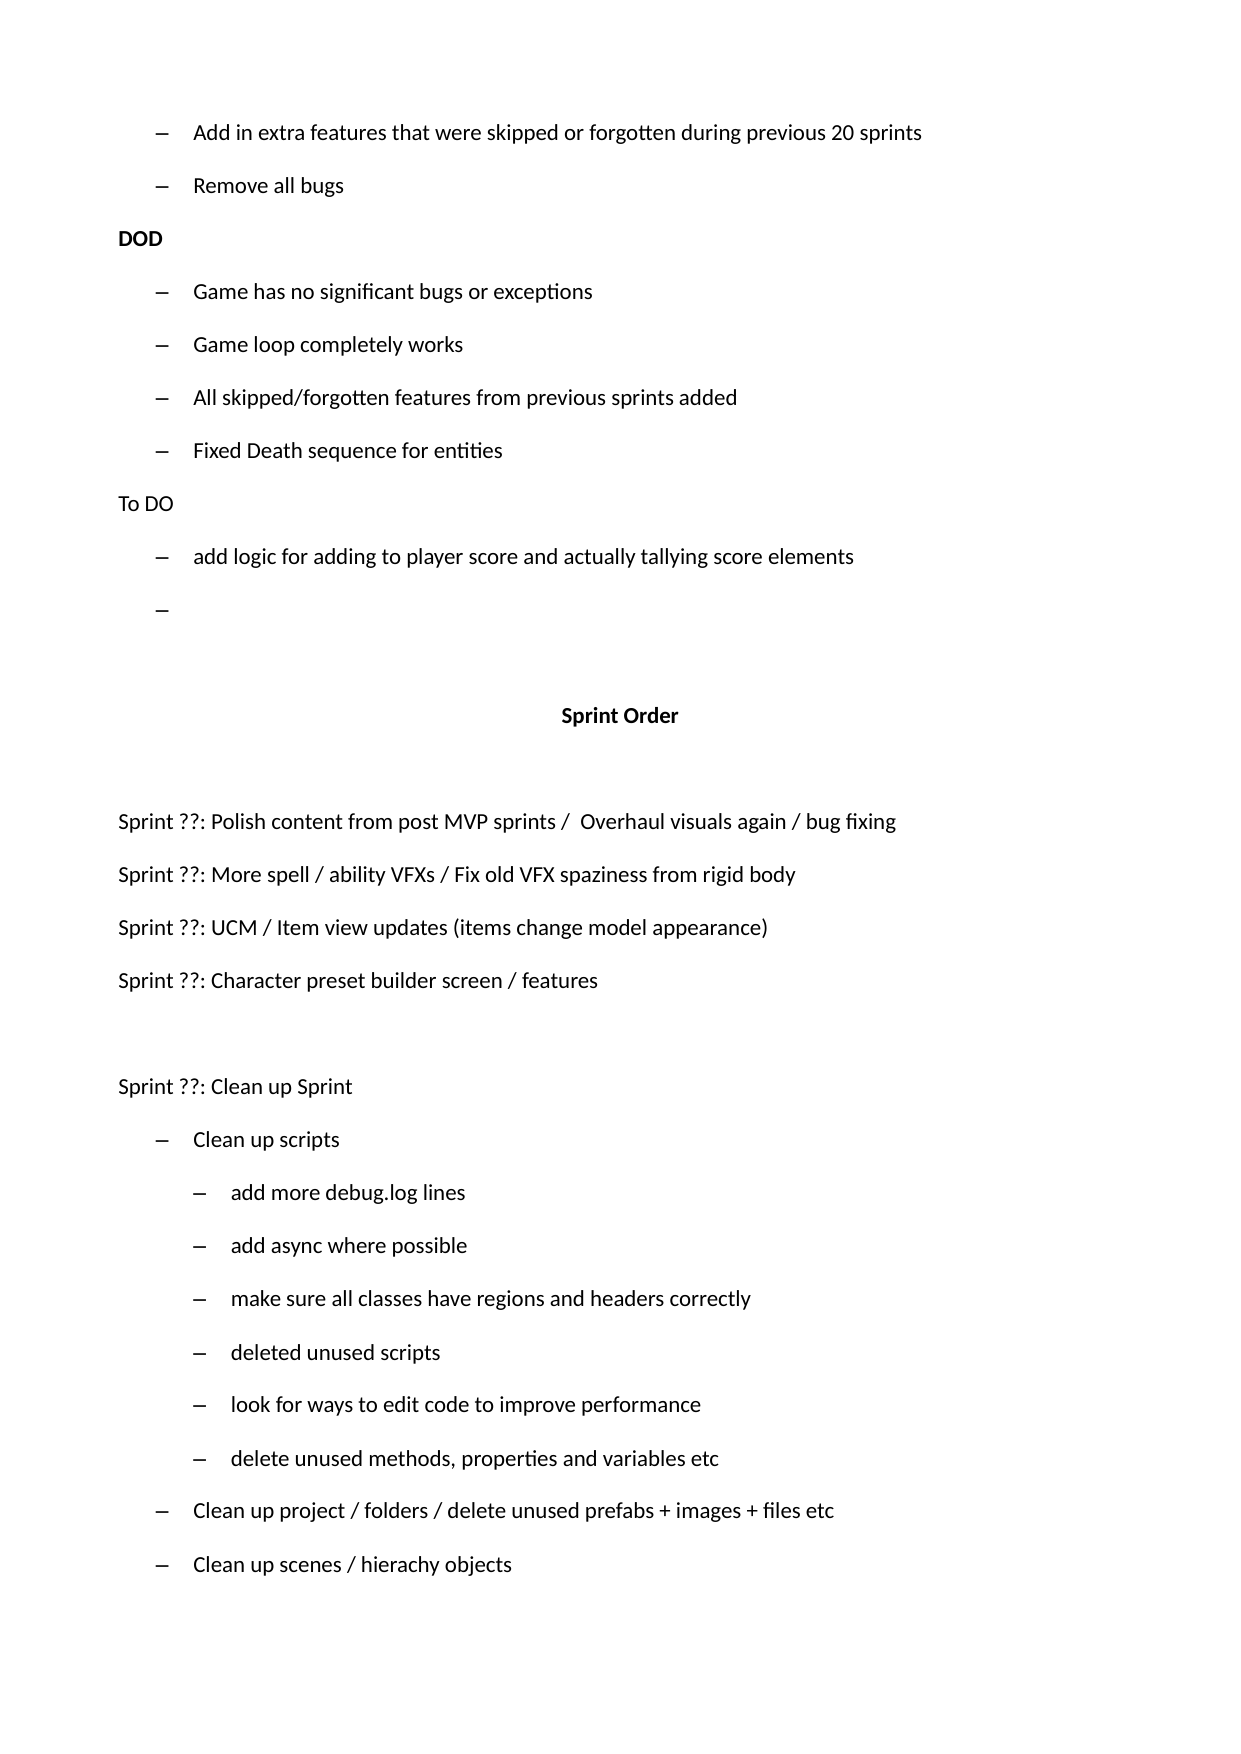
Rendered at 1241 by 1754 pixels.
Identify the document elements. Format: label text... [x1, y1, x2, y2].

text To DO [118, 489, 1122, 517]
list Game loop completely works [156, 330, 1122, 358]
text Sprint ??: UCM / Item view updates (items change model appearance) [118, 913, 1122, 941]
text Sprint Order [118, 701, 1122, 729]
text DOD [118, 224, 1122, 252]
text Sprint ??: Polish content from post MVP sprints / Overhaul visuals again / bug fixing [118, 807, 1122, 835]
list delete unused methods, properties and variables etc [193, 1444, 1122, 1472]
list make sure all classes have regions and headers correctly [193, 1284, 1122, 1313]
list Remove all bugs [156, 171, 1122, 199]
text Sprint ??: More spell / ability VFXs / Fix old VFX spaziness from rigid body [118, 860, 1122, 888]
list All skipped/forgotten features from previous sprints added [156, 383, 1122, 411]
list add more debug.log lines [193, 1178, 1122, 1207]
text Sprint ??: Character preset builder screen / features [118, 966, 1122, 994]
list Game has no significant bugs or exceptions [156, 277, 1122, 305]
list look for ways to edit code to improve performance [193, 1391, 1122, 1419]
list Clean up project / folders / delete unused prefabs + images + files etc [156, 1497, 1122, 1525]
list add logic for adding to player score and actually tallying score elements [156, 542, 1122, 570]
list Clean up scripts [156, 1126, 1122, 1153]
list Fixed Death sequence for entities [156, 436, 1122, 464]
list add async where possible [193, 1232, 1122, 1259]
list Clean up scenes / hierachy objects [156, 1550, 1122, 1578]
list Add in extra features that were skipped or forgotten during previous 20 sprints [156, 118, 1122, 146]
list deleted unused scripts [193, 1338, 1122, 1366]
text Sprint ??: Clean up Sprint [118, 1072, 1122, 1101]
